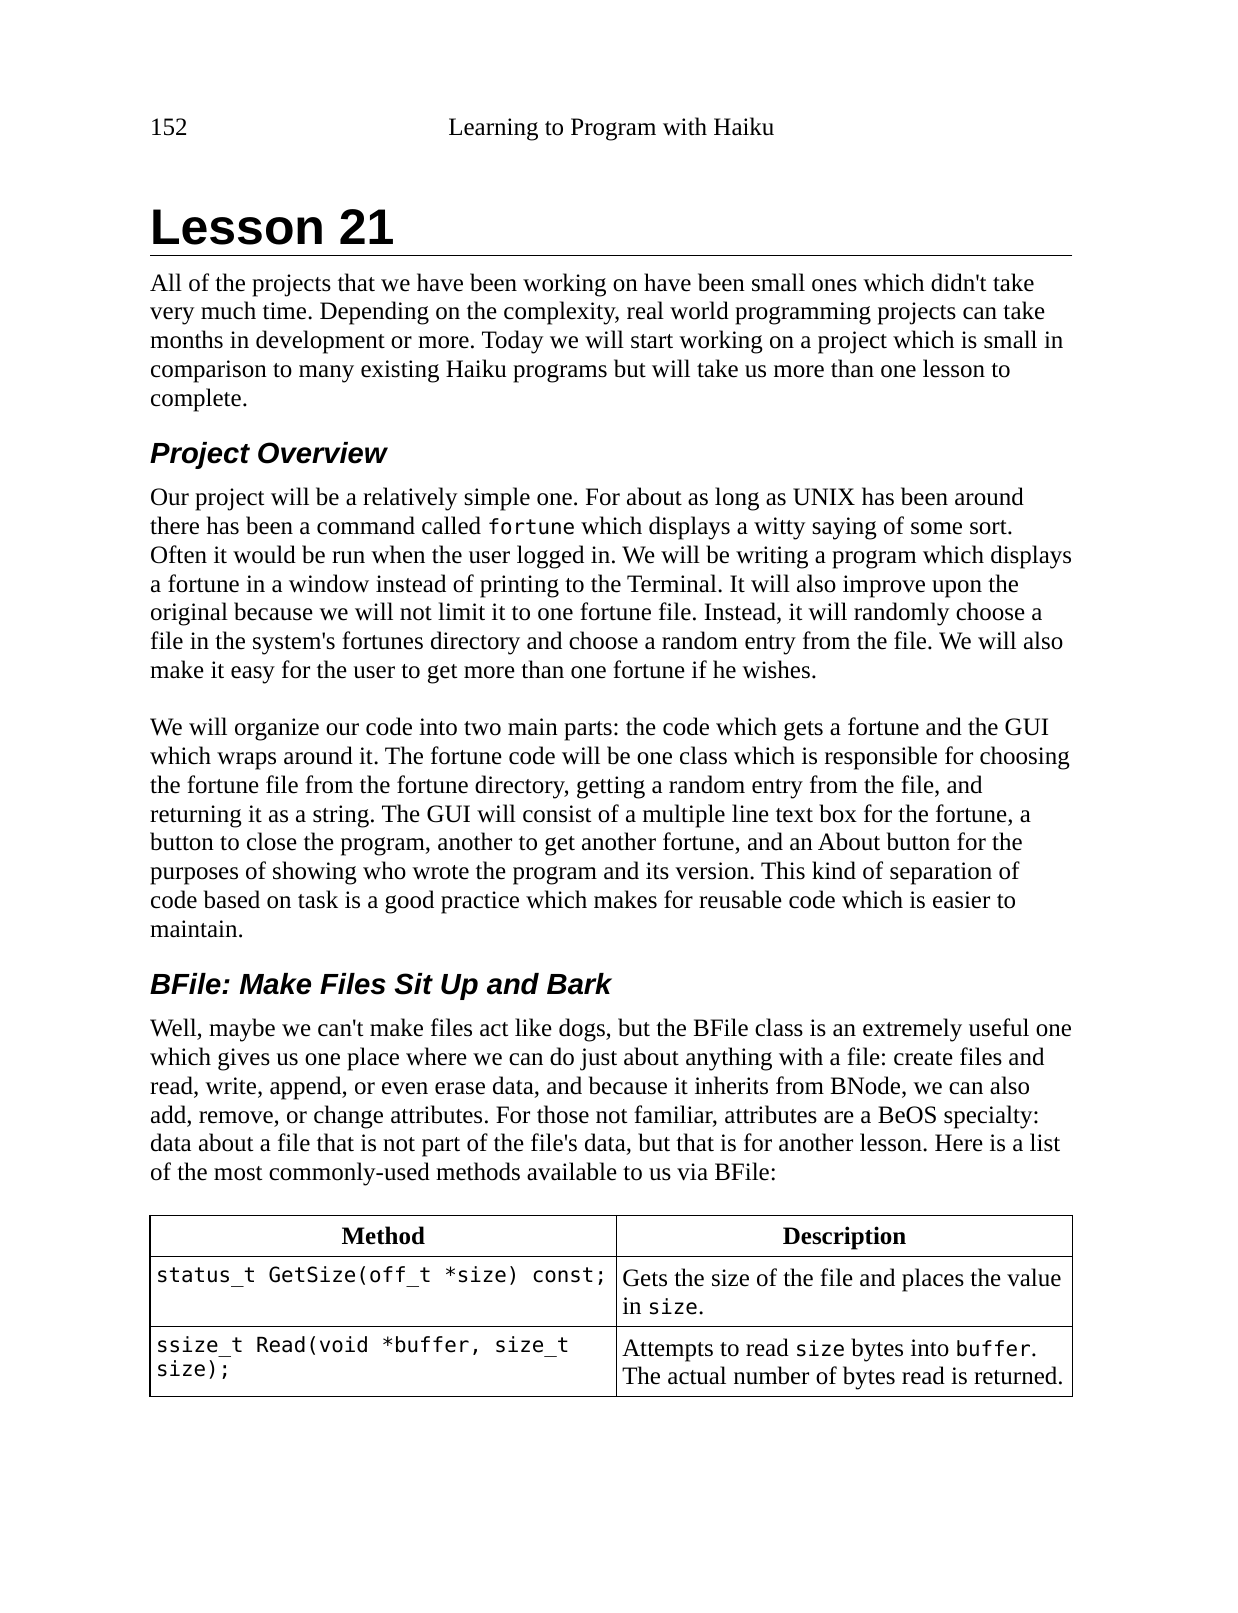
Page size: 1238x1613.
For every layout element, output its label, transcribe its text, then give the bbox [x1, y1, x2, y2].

subtitle BFile: Make Files Sit Up and Bark [150, 967, 1072, 1001]
table_cell status_t GetSize(off_t *size) const; [151, 1257, 616, 1326]
table_header Description [617, 1216, 1072, 1256]
table_cell Attempts to read size bytes into buffer. The actual number of bytes read is returned. [617, 1327, 1072, 1396]
table_cell ssize_t Read(void *buffer, size_t size); [151, 1327, 616, 1396]
table_cell Gets the size of the file and places the value in size. [617, 1257, 1072, 1326]
text Our project will be a relatively simple one. For about as long as UNIX has been around there has been a command called fortune which displays a witty saying of some sort. Often it would be run when the user logged in. We will be writing a program which displays a fortune in a window instead of printing to the Terminal. It will also improve upon the original because we will not limit it to one fortune file. Instead, it will randomly choose a file in the system's fortunes directory and choose a random entry from the file. We will also make it easy for the user to get more than one fortune if he wishes. [150, 482, 1072, 684]
subtitle Project Overview [150, 436, 1072, 470]
text We will organize our code into two main parts: the code which gets a fortune and the GUI which wraps around it. The fortune code will be one class which is responsible for choosing the fortune file from the fortune directory, getting a random entry from the file, and returning it as a string. The GUI will consist of a multiple line text box for the fortune, a button to close the program, another to get another fortune, and an About button for the purposes of showing who wrote the program and its version. This kind of separation of code based on task is a good practice which makes for reusable code which is easier to maintain. [150, 712, 1072, 942]
table_header Method [151, 1216, 616, 1256]
text Well, maybe we can't make files act like dogs, but the BFile class is an extremely useful one which gives us one place where we can do just about anything with a file: create files and read, write, append, or even erase data, and because it inherits from BNode, we can also add, remove, or change attributes. For those not familiar, attributes are a BeOS specialty: data about a file that is not part of the file's data, but that is for another lesson. Here is a list of the most commonly-used methods available to us via BFile: [150, 1013, 1072, 1186]
subtitle Lesson 21 [150, 197, 1072, 255]
text All of the projects that we have been working on have been small ones which didn't take very much time. Depending on the complexity, real world programming projects can take months in development or more. Today we will start working on a project which is small in comparison to many existing Haiku programs but will take us more than one lesson to complete. [150, 268, 1072, 411]
